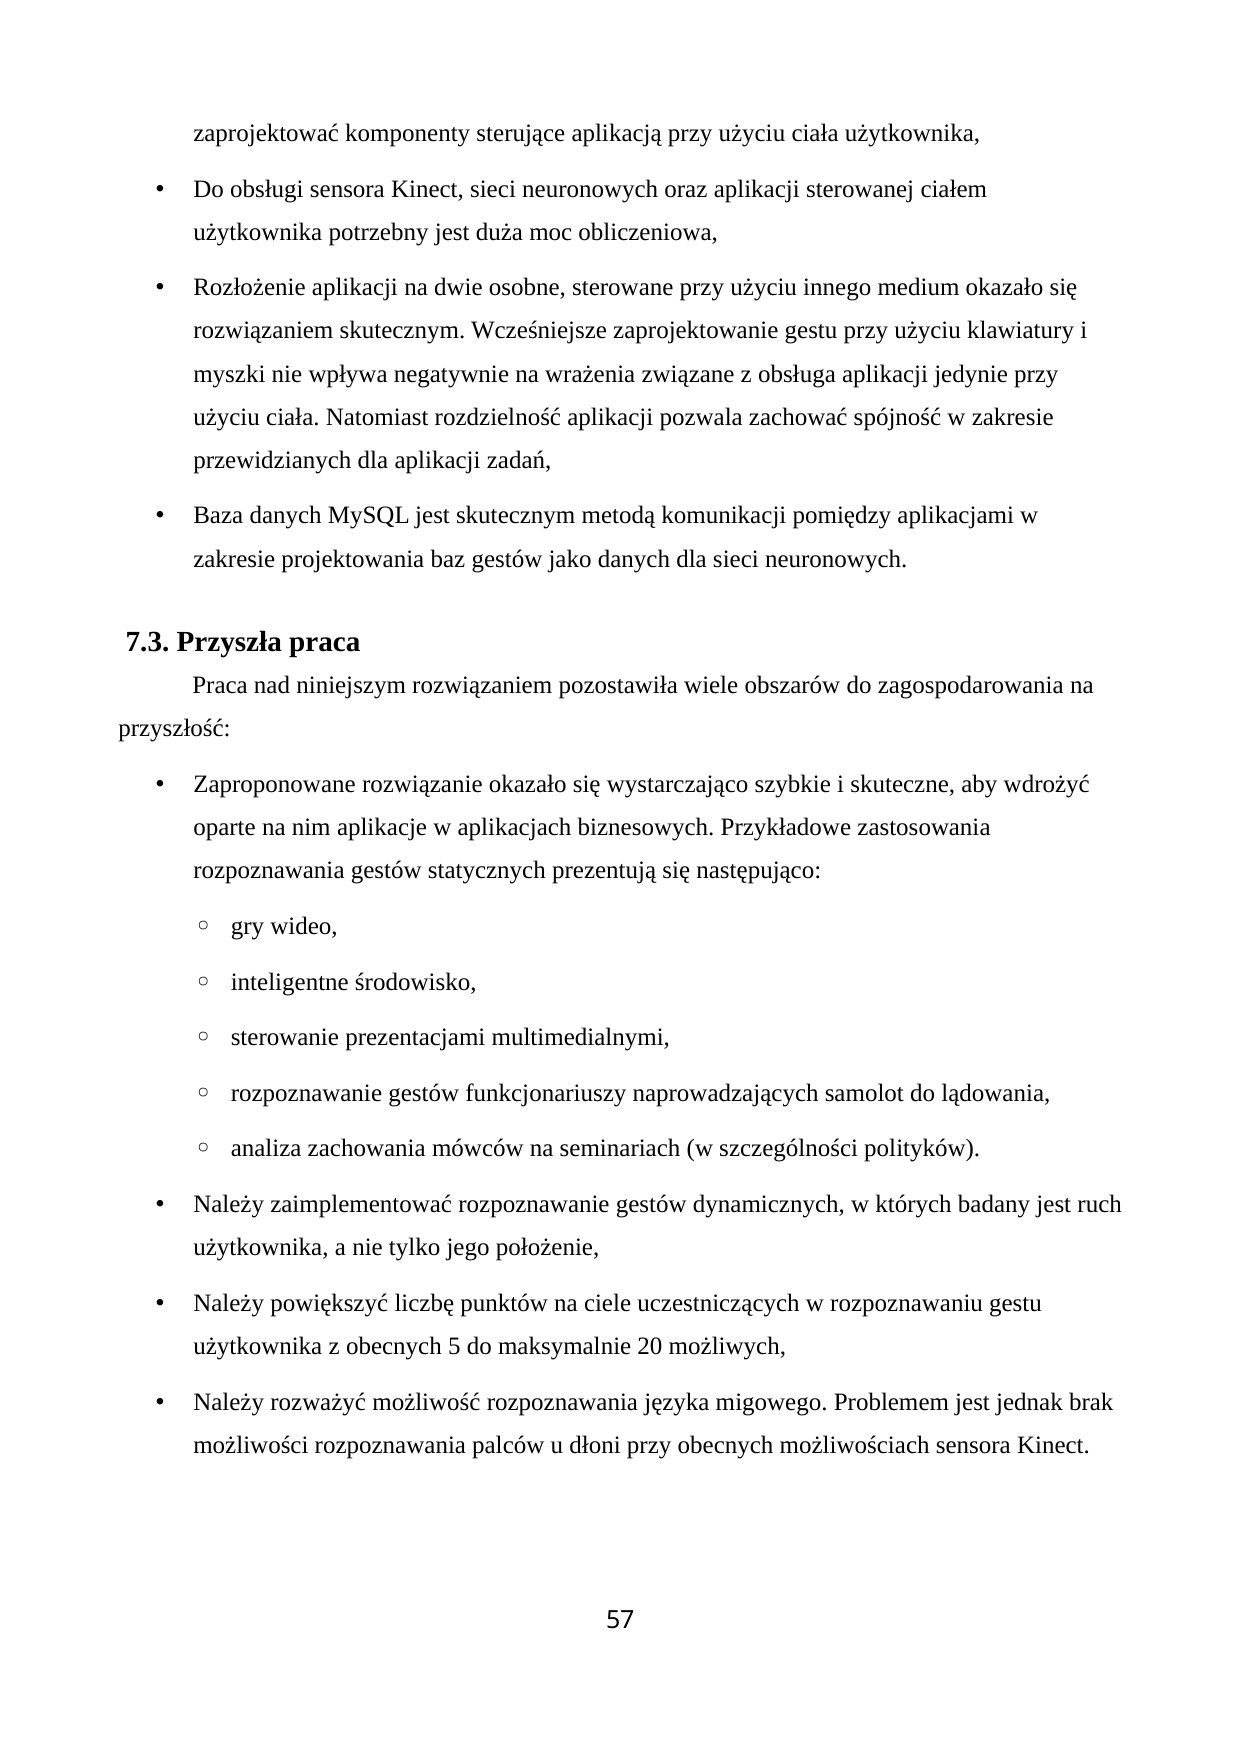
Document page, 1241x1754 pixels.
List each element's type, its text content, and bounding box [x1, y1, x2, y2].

list Zaproponowane rozwiązanie okazało się wystarczająco szybkie i skuteczne, aby wdrożyć oparte na nim aplikacje w aplikacjach biznesowych. Przykładowe zastosowania rozpoznawania gestów statycznych prezentują się następująco: [156, 769, 1122, 884]
list Rozłożenie aplikacji na dwie osobne, sterowane przy użyciu innego medium okazało się rozwiązaniem skutecznym. Wcześniejsze zaprojektowanie gestu przy użyciu klawiatury i myszki nie wpływa negatywnie na wrażenia związane z obsługa aplikacji jedynie przy użyciu ciała. Natomiast rozdzielność aplikacji pozwala zachować spójność w zakresie przewidzianych dla aplikacji zadań, [156, 272, 1122, 474]
text Praca nad niniejszym rozwiązaniem pozostawiła wiele obszarów do zagospodarowania na przyszłość: [118, 670, 1122, 742]
subtitle Przyszła praca [118, 624, 1122, 658]
list zaprojektować komponenty sterujące aplikacją przy użyciu ciała użytkownika, [156, 118, 1122, 147]
list gry wideo, [193, 911, 1122, 940]
list Należy zaimplementować rozpoznawanie gestów dynamicznych, w których badany jest ruch użytkownika, a nie tylko jego położenie, [156, 1189, 1122, 1261]
list analiza zachowania mówców na seminariach (w szczególności polityków). [193, 1133, 1122, 1162]
list rozpoznawanie gestów funkcjonariuszy naprowadzających samolot do lądowania, [193, 1078, 1122, 1107]
list Należy powiększyć liczbę punktów na ciele uczestniczących w rozpoznawaniu gestu użytkownika z obecnych 5 do maksymalnie 20 możliwych, [156, 1288, 1122, 1360]
list Baza danych MySQL jest skutecznym metodą komunikacji pomiędzy aplikacjami w zakresie projektowania baz gestów jako danych dla sieci neuronowych. [156, 501, 1122, 572]
list sterowanie prezentacjami multimedialnymi, [193, 1022, 1122, 1051]
list Do obsługi sensora Kinect, sieci neuronowych oraz aplikacji sterowanej ciałem użytkownika potrzebny jest duża moc obliczeniowa, [156, 174, 1122, 246]
list Należy rozważyć możliwość rozpoznawania języka migowego. Problemem jest jednak brak możliwości rozpoznawania palców u dłoni przy obecnych możliwościach sensora Kinect. [156, 1387, 1122, 1458]
list inteligentne środowisko, [193, 967, 1122, 995]
